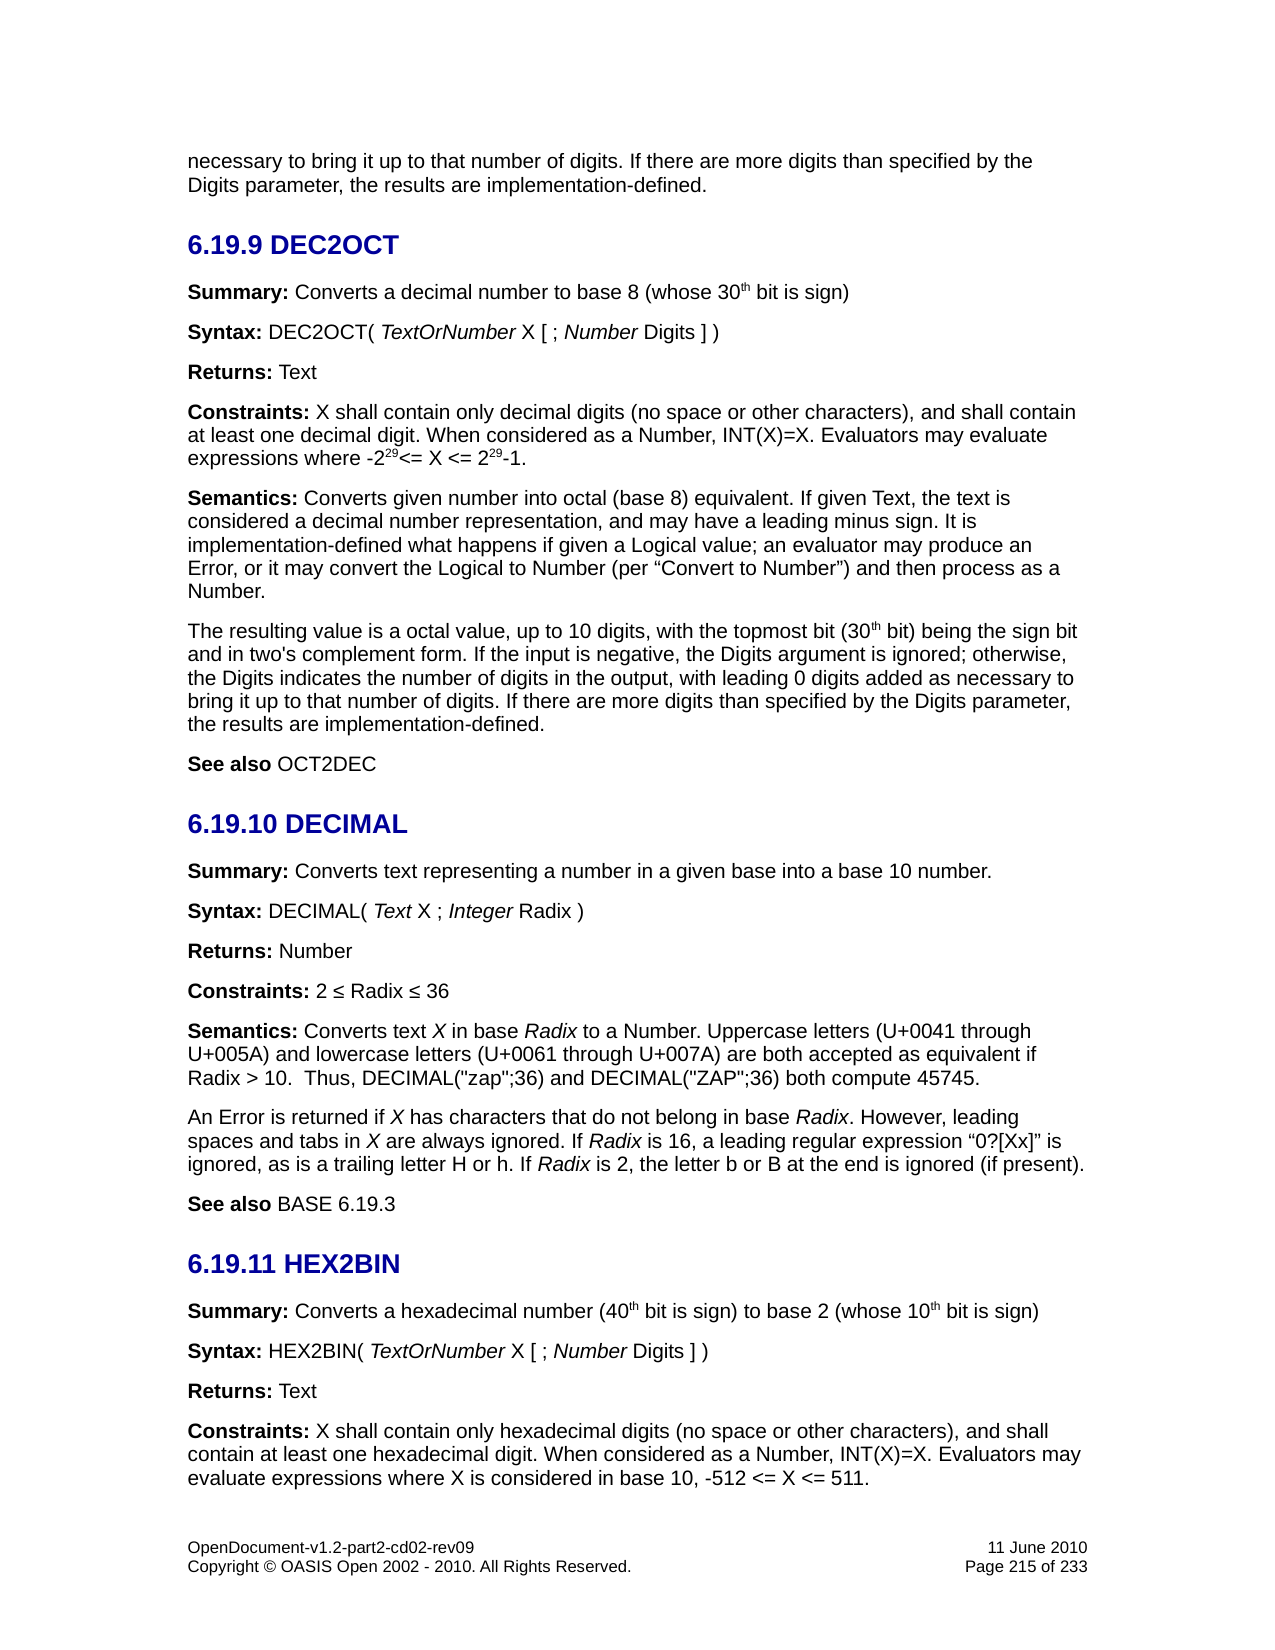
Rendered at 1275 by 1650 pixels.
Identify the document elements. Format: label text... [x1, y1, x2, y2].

subtitle HEX2BIN [187, 1249, 1088, 1279]
text Constraints: X shall contain only decimal digits (no space or other characters), and shall contain at least one decimal digit. When considered as a Number, INT(X)=X. Evaluators may evaluate expressions where -229<= X <= 229-1. [187, 401, 1088, 470]
text necessary to bring it up to that number of digits. If there are more digits than specified by the Digits parameter, the results are implementation-defined. [187, 150, 1088, 196]
text Constraints: 2 ≤ Radix ≤ 36 [187, 980, 1088, 1003]
text See also BASE 6.19.3 [187, 1192, 1088, 1216]
text Summary: Converts text representing a number in a given base into a base 10 number. [187, 860, 1088, 883]
text Syntax: HEX2BIN( TextOrNumber X [ ; Number Digits ] ) [187, 1340, 1088, 1363]
text Semantics: Converts given number into octal (base 8) equivalent. If given Text, the text is considered a decimal number representation, and may have a leading minus sign. It is implementation-defined what happens if given a Logical value; an evaluator may produce an Error, or it may convert the Logical to Number (per “Convert to Number”) and then process as a Number. [187, 487, 1088, 603]
text Constraints: X shall contain only hexadecimal digits (no space or other characters), and shall contain at least one hexadecimal digit. When considered as a Number, INT(X)=X. Evaluators may evaluate expressions where X is considered in base 10, -512 <= X <= 511. [187, 1420, 1088, 1489]
text Returns: Text [187, 361, 1088, 384]
text Returns: Text [187, 1380, 1088, 1403]
text Summary: Converts a hexadecimal number (40th bit is sign) to base 2 (whose 10th bit is sign) [187, 1300, 1088, 1323]
text See also OCT2DEC [187, 752, 1088, 776]
text Semantics: Converts text X in base Radix to a Number. Uppercase letters (U+0041 through U+005A) and lowercase letters (U+0061 through U+007A) are both accepted as equivalent if Radix > 10. Thus, DECIMAL("zap";36) and DECIMAL("ZAP";36) both compute 45745. [187, 1020, 1088, 1089]
text Syntax: DEC2OCT( TextOrNumber X [ ; Number Digits ] ) [187, 321, 1088, 344]
subtitle DECIMAL [187, 809, 1088, 839]
text The resulting value is a octal value, up to 10 digits, with the topmost bit (30th bit) being the sign bit and in two's complement form. If the input is negative, the Digits argument is ignored; otherwise, the Digits indicates the number of digits in the output, with leading 0 digits added as necessary to bring it up to that number of digits. If there are more digits than specified by the Digits parameter, the results are implementation-defined. [187, 620, 1088, 736]
text Syntax: DECIMAL( Text X ; Integer Radix ) [187, 900, 1088, 923]
text Summary: Converts a decimal number to base 8 (whose 30th bit is sign) [187, 281, 1088, 304]
subtitle DEC2OCT [187, 230, 1088, 260]
text An Error is returned if X has characters that do not belong in base Radix. However, leading spaces and tabs in X are always ignored. If Radix is 16, a leading regular expression “0?[Xx]” is ignored, as is a trailing letter H or h. If Radix is 2, the letter b or B at the end is ignored (if present). [187, 1106, 1088, 1176]
text Returns: Number [187, 940, 1088, 963]
